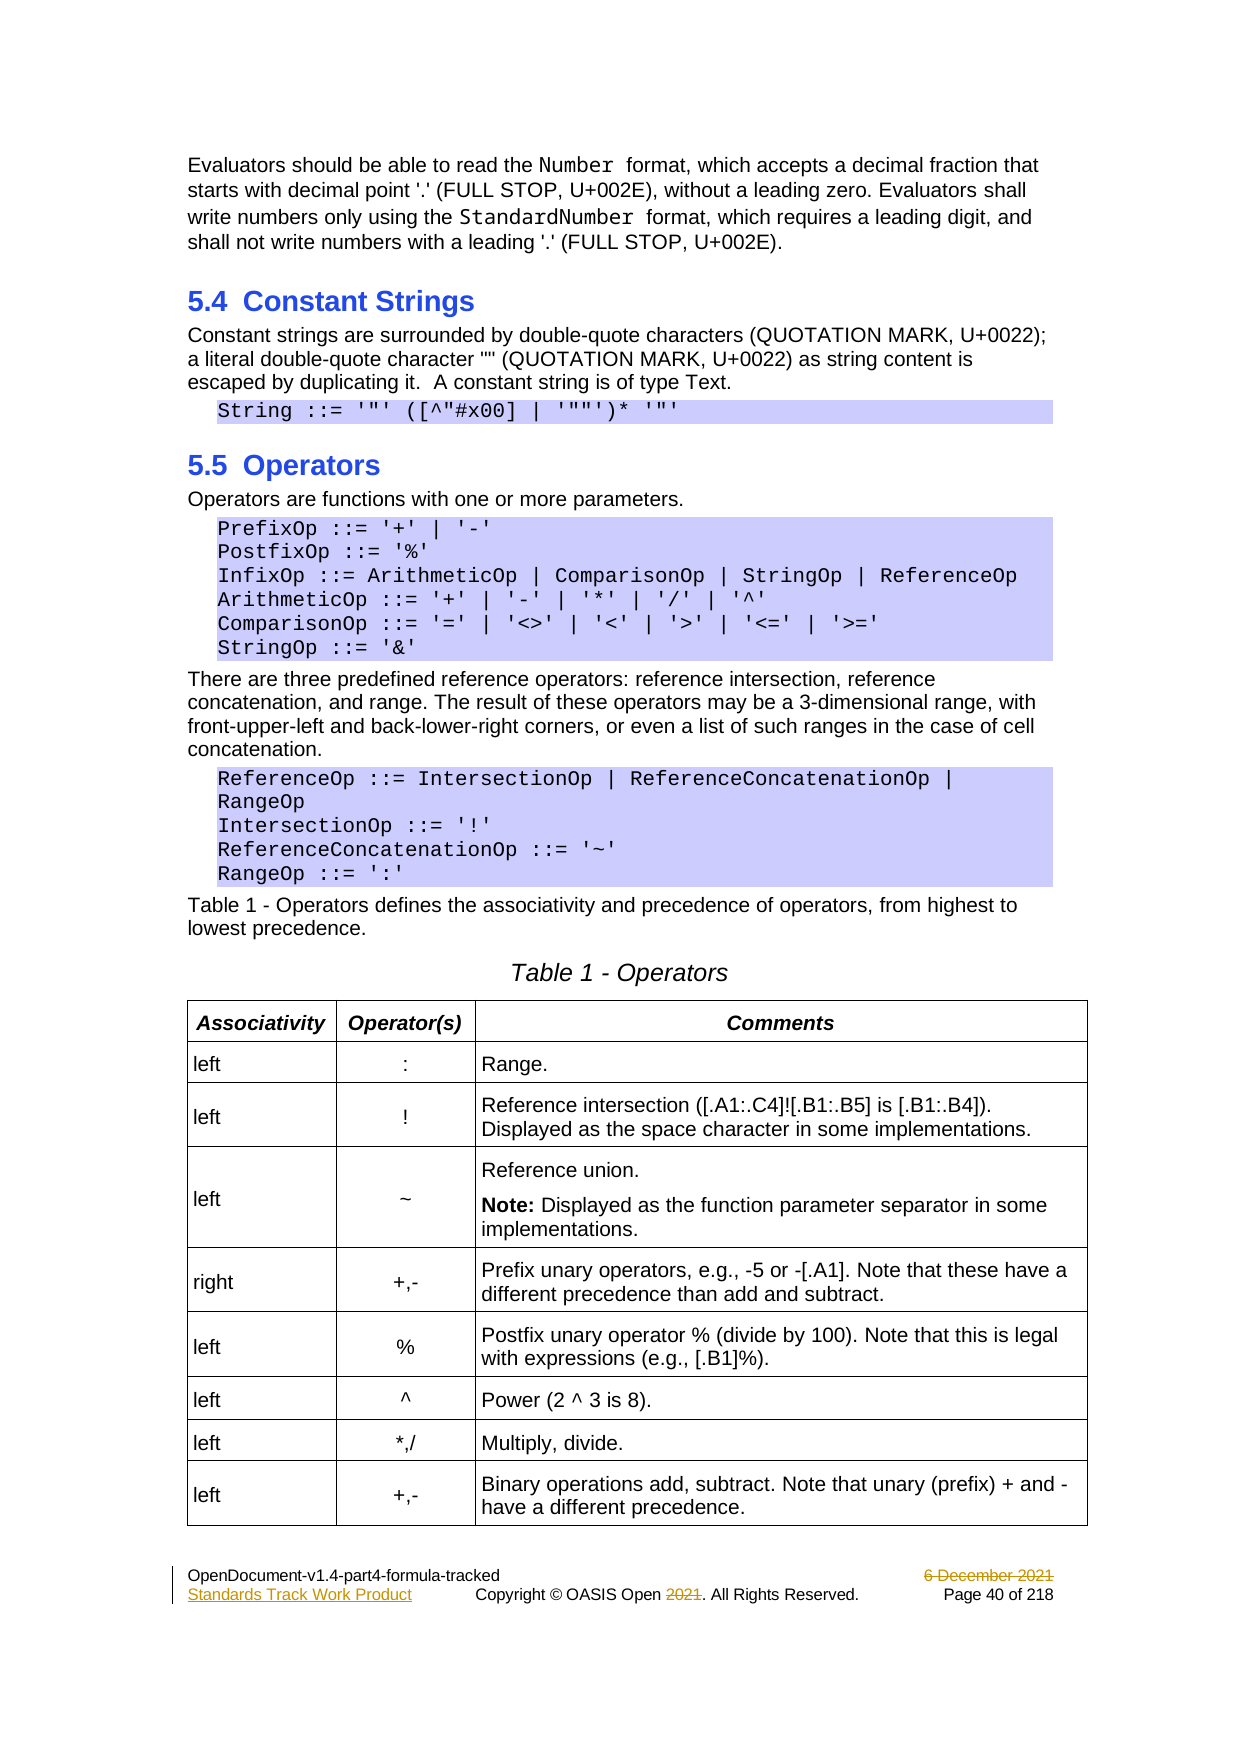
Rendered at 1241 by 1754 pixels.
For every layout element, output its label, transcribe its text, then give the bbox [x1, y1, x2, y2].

table_cell left [188, 1312, 336, 1376]
text Evaluators should be able to read the Number format, which accepts a decimal fraction that starts with decimal point '.' (FULL STOP, U+002E), without a leading zero. Evaluators shall write numbers only using the StandardNumber format, which requires a leading digit, and shall not write numbers with a leading '.' (FULL STOP, U+002E). [187, 150, 1053, 254]
table_cell Reference intersection ([.A1:.C4]![.B1:.B5] is [.B1:.B4]). Displayed as the space character in some implementations. [476, 1083, 1087, 1146]
table_cell left [188, 1042, 336, 1082]
table_cell Multiply, divide. [476, 1420, 1087, 1460]
table_cell left [188, 1083, 336, 1146]
subtitle Constant Strings [187, 285, 1053, 318]
table_cell Binary operations add, subtract. Note that unary (prefix) + and - have a different precedence. [476, 1461, 1087, 1525]
table_cell left [188, 1461, 336, 1525]
table_cell +,- [337, 1248, 475, 1311]
table_cell Reference union. Note: Displayed as the function parameter separator in some implementations. [476, 1147, 1087, 1247]
table_cell ^ [337, 1377, 475, 1419]
table_cell left [188, 1377, 336, 1419]
table_cell Prefix unary operators, e.g., -5 or -[.A1]. Note that these have a different precedence than add and subtract. [476, 1248, 1087, 1311]
text ReferenceConcatenationOp ::= '~' [217, 839, 1053, 863]
text Operators are functions with one or more parameters. [187, 488, 1053, 511]
table_header Comments [476, 1001, 1087, 1041]
text ComparisonOp ::= '=' | '<>' | '<' | '>' | '<=' | '>=' [217, 613, 1053, 637]
table_cell : [337, 1042, 475, 1082]
table_cell +,- [337, 1461, 475, 1525]
text RangeOp ::= ':' [217, 863, 1053, 887]
text Table 1 - Operators [187, 959, 1053, 987]
text IntersectionOp ::= '!' [217, 815, 1053, 839]
table_cell left [188, 1420, 336, 1460]
text Constant strings are surrounded by double-quote characters (QUOTATION MARK, U+0022); a literal double-quote character '"' (QUOTATION MARK, U+0022) as string content is escaped by duplicating it. A constant string is of type Text. [187, 324, 1053, 394]
text There are three predefined reference operators: reference intersection, reference concatenation, and range. The result of these operators may be a 3-dimensional range, with front-upper-left and back-lower-right corners, or even a list of such ranges in the case of cell concatenation. [187, 667, 1053, 761]
subtitle Operators [187, 449, 1053, 482]
text PrefixOp ::= '+' | '-' [217, 517, 1053, 541]
text String ::= '"' ([^"#x00] | '""')* '"' [217, 400, 1053, 424]
table_cell ! [337, 1083, 475, 1146]
text StringOp ::= '&' [217, 637, 1053, 661]
table_cell % [337, 1312, 475, 1376]
table_cell Postfix unary operator % (divide by 100). Note that this is legal with expressions (e.g., [.B1]%). [476, 1312, 1087, 1376]
text ReferenceOp ::= IntersectionOp | ReferenceConcatenationOp | RangeOp [217, 767, 1053, 815]
table_cell left [188, 1147, 336, 1247]
text PostfixOp ::= '%' [217, 541, 1053, 565]
text InfixOp ::= ArithmeticOp | ComparisonOp | StringOp | ReferenceOp [217, 565, 1053, 589]
text ArithmeticOp ::= '+' | '-' | '*' | '/' | '^' [217, 589, 1053, 613]
table_cell Power (2 ^ 3 is 8). [476, 1377, 1087, 1419]
table_cell *,/ [337, 1420, 475, 1460]
table_header Associativity [188, 1001, 336, 1041]
table_cell ~ [337, 1147, 475, 1247]
table_header Operator(s) [337, 1001, 475, 1041]
table_cell right [188, 1248, 336, 1311]
text Table 1 - Operators defines the associativity and precedence of operators, from highest to lowest precedence. [187, 893, 1053, 940]
table_cell Range. [476, 1042, 1087, 1082]
